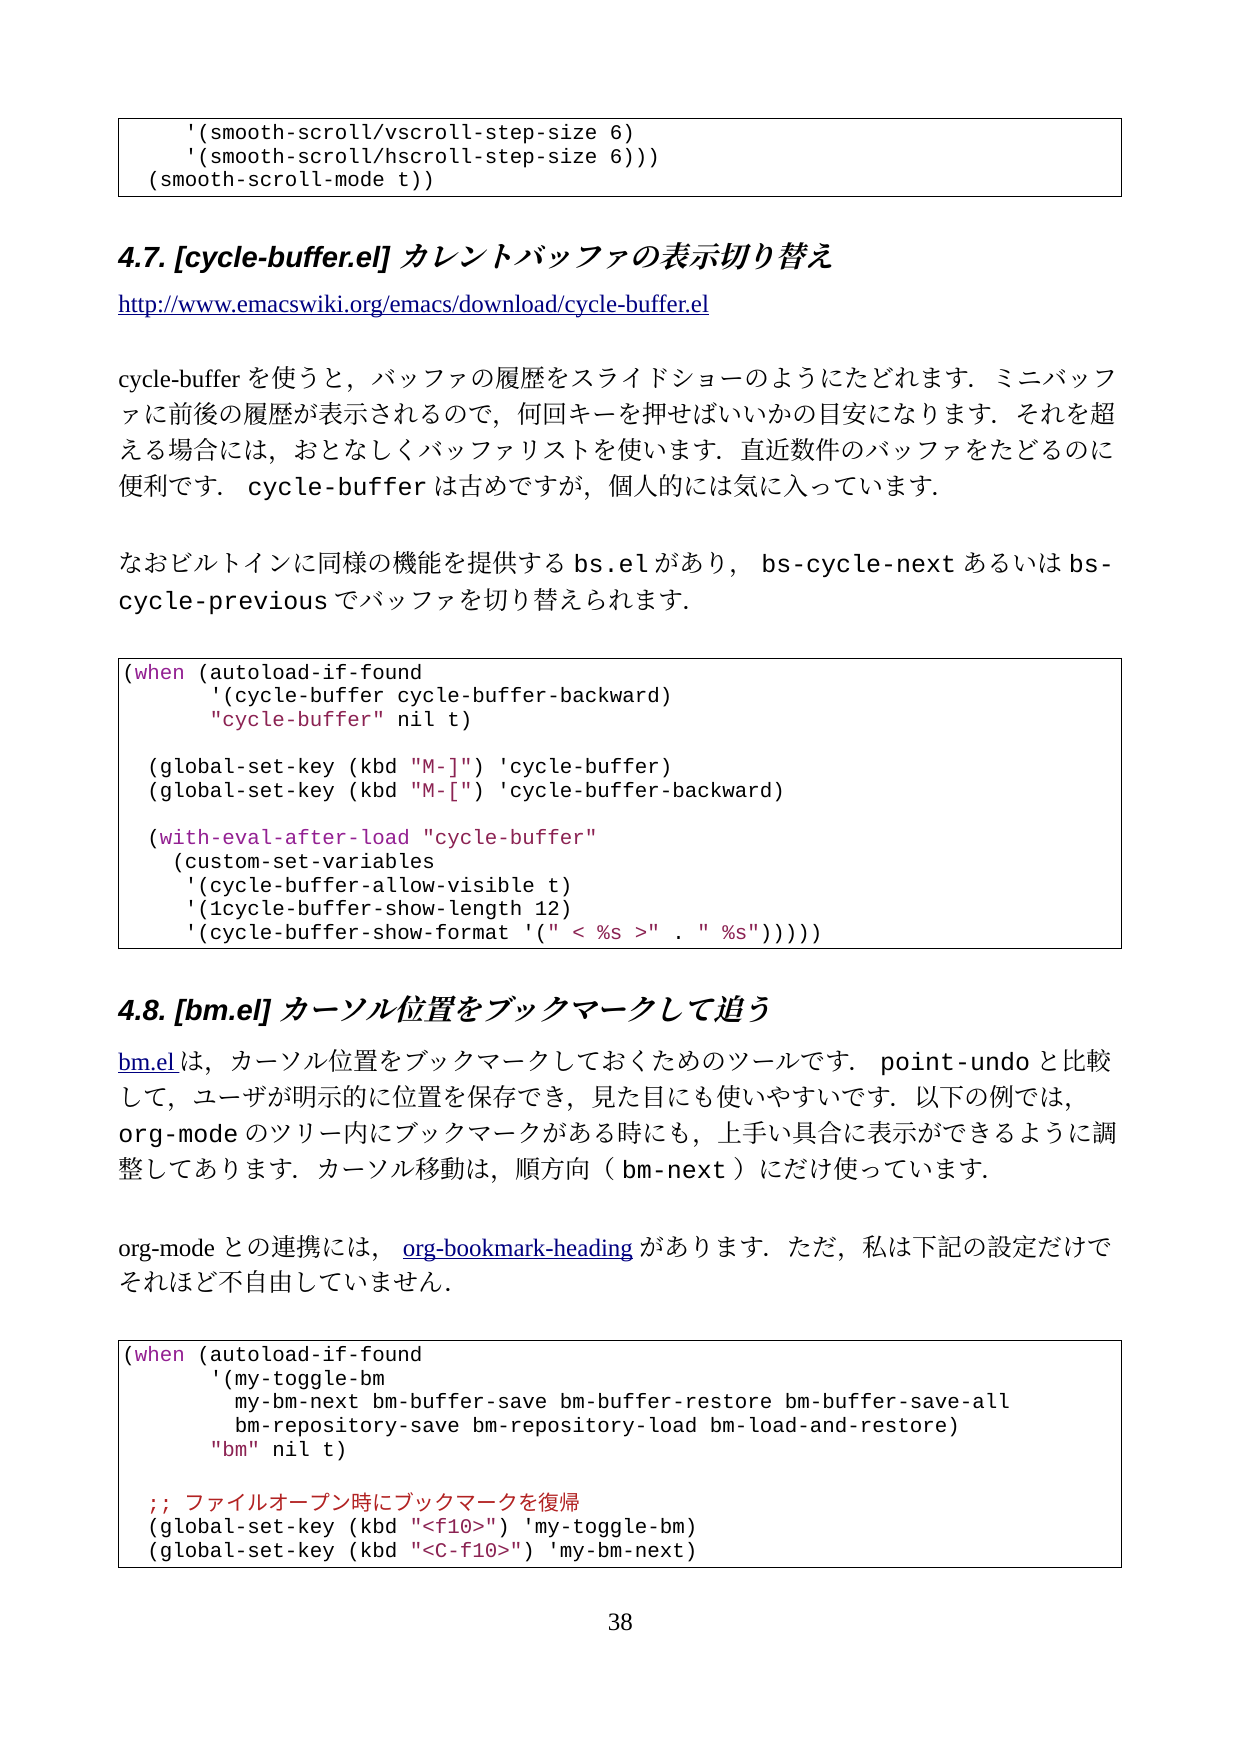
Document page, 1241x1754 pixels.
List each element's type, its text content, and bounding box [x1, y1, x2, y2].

text '(smooth-scroll/hscroll-step-size 6))) [119, 142, 1121, 165]
text '(my-toggle-bm [119, 1364, 1121, 1388]
text '(1cycle-buffer-show-length 12) [119, 894, 1121, 918]
text org-mode との連携には， org-bookmark-heading があります．ただ，私は下記の設定だけでそれほど不自由していません． [118, 1227, 1122, 1328]
text '(cycle-buffer-allow-visible t) [119, 871, 1121, 894]
text (global-set-key (kbd "<f10>") 'my-toggle-bm) [119, 1513, 1121, 1536]
subtitle [cycle-buffer.el] カレントバッファの表示切り替え [118, 234, 1122, 276]
text '(cycle-buffer cycle-buffer-backward) [119, 681, 1121, 705]
text bm.elは，カーソル位置をブックマークしておくためのツールです． point-undo と比較して，ユーザが明示的に位置を保存でき，見た目にも使いやすいです．以下の例では， org-mode のツリー内にブックマークがある時にも，上手い具合に表示ができるように調整してあります．カーソル移動は，順方向（ bm-next ）にだけ使っています． [118, 1041, 1122, 1215]
text http://www.emacswiki.org/emacs/download/cycle-buffer.el [118, 289, 1122, 346]
text bm-repository-save bm-repository-load bm-load-and-restore) [119, 1411, 1121, 1435]
text (custom-set-variables [119, 847, 1121, 871]
text "cycle-buffer" nil t) [119, 705, 1121, 729]
text my-bm-next bm-buffer-save bm-buffer-restore bm-buffer-save-all [119, 1388, 1121, 1411]
subtitle [bm.el] カーソル位置をブックマークして追う [118, 987, 1122, 1029]
text なおビルトインに同様の機能を提供する bs.el があり， bs-cycle-next あるいは bs-cycle-previous でバッファを切り替えられます． [118, 544, 1122, 645]
text (with-eval-after-load "cycle-buffer" [119, 823, 1121, 847]
text (global-set-key (kbd "M-]") 'cycle-buffer) [119, 752, 1121, 776]
text "bm" nil t) [119, 1435, 1121, 1458]
text cycle-buffer を使うと，バッファの履歴をスライドショーのようにたどれます．ミニバッファに前後の履歴が表示されるので，何回キーを押せばいいかの目安になります．それを超える場合には，おとなしくバッファリストを使います．直近数件のバッファをたどるのに便利です． cycle-buffer は古めですが，個人的には気に入っています． [118, 359, 1122, 532]
text (when (autoload-if-found [119, 1341, 1121, 1364]
text (global-set-key (kbd "<C-f10>") 'my-bm-next) [119, 1536, 1121, 1567]
text ;; ファイルオープン時にブックマークを復帰 [119, 1482, 1121, 1513]
text '(smooth-scroll/vscroll-step-size 6) [119, 119, 1121, 142]
text '(cycle-buffer-show-format '(" < %s >" . " %s"))))) [119, 918, 1121, 948]
text (smooth-scroll-mode t)) [119, 165, 1121, 196]
text (global-set-key (kbd "M-[") 'cycle-buffer-backward) [119, 776, 1121, 800]
text (when (autoload-if-found [119, 659, 1121, 681]
